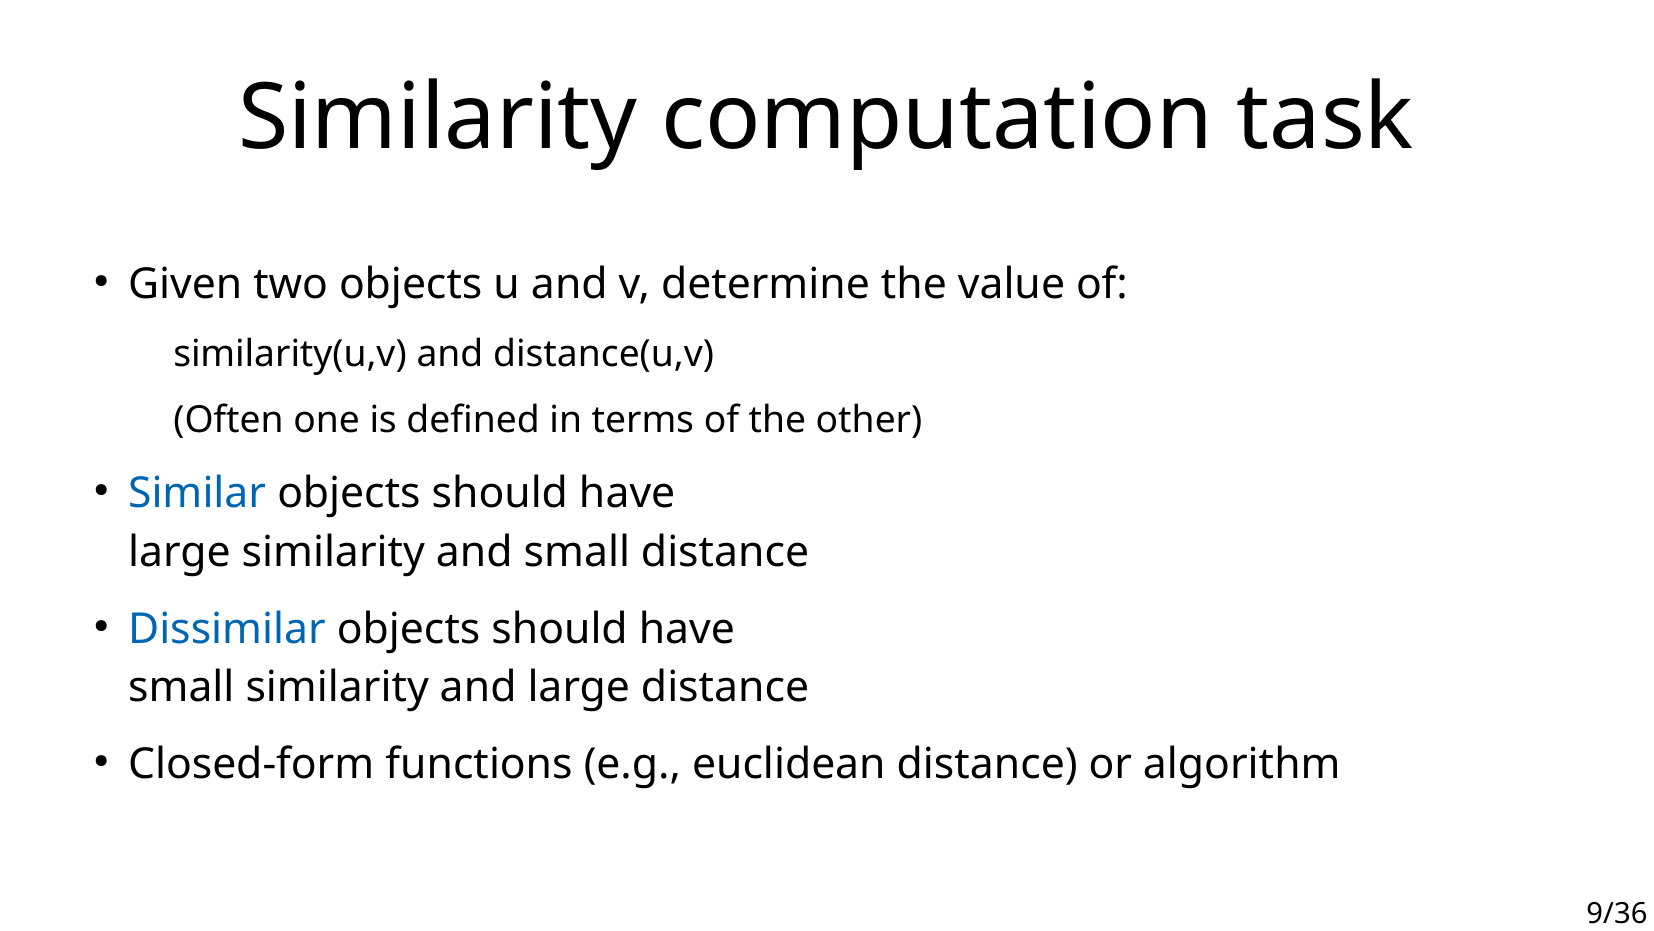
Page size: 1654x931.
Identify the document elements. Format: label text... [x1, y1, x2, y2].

title Similarity computation task [82, 1, 1571, 226]
list Given two objects u and v, determine the value of: similarity(u,v) and distance(u,v) (Often one is defined in terms of the other) Similar objects should have large similarity and small distance Dissimilar objects should have small similarity and large distance Closed-form functions (e.g., euclidean distance) or algorithm [82, 253, 1571, 793]
